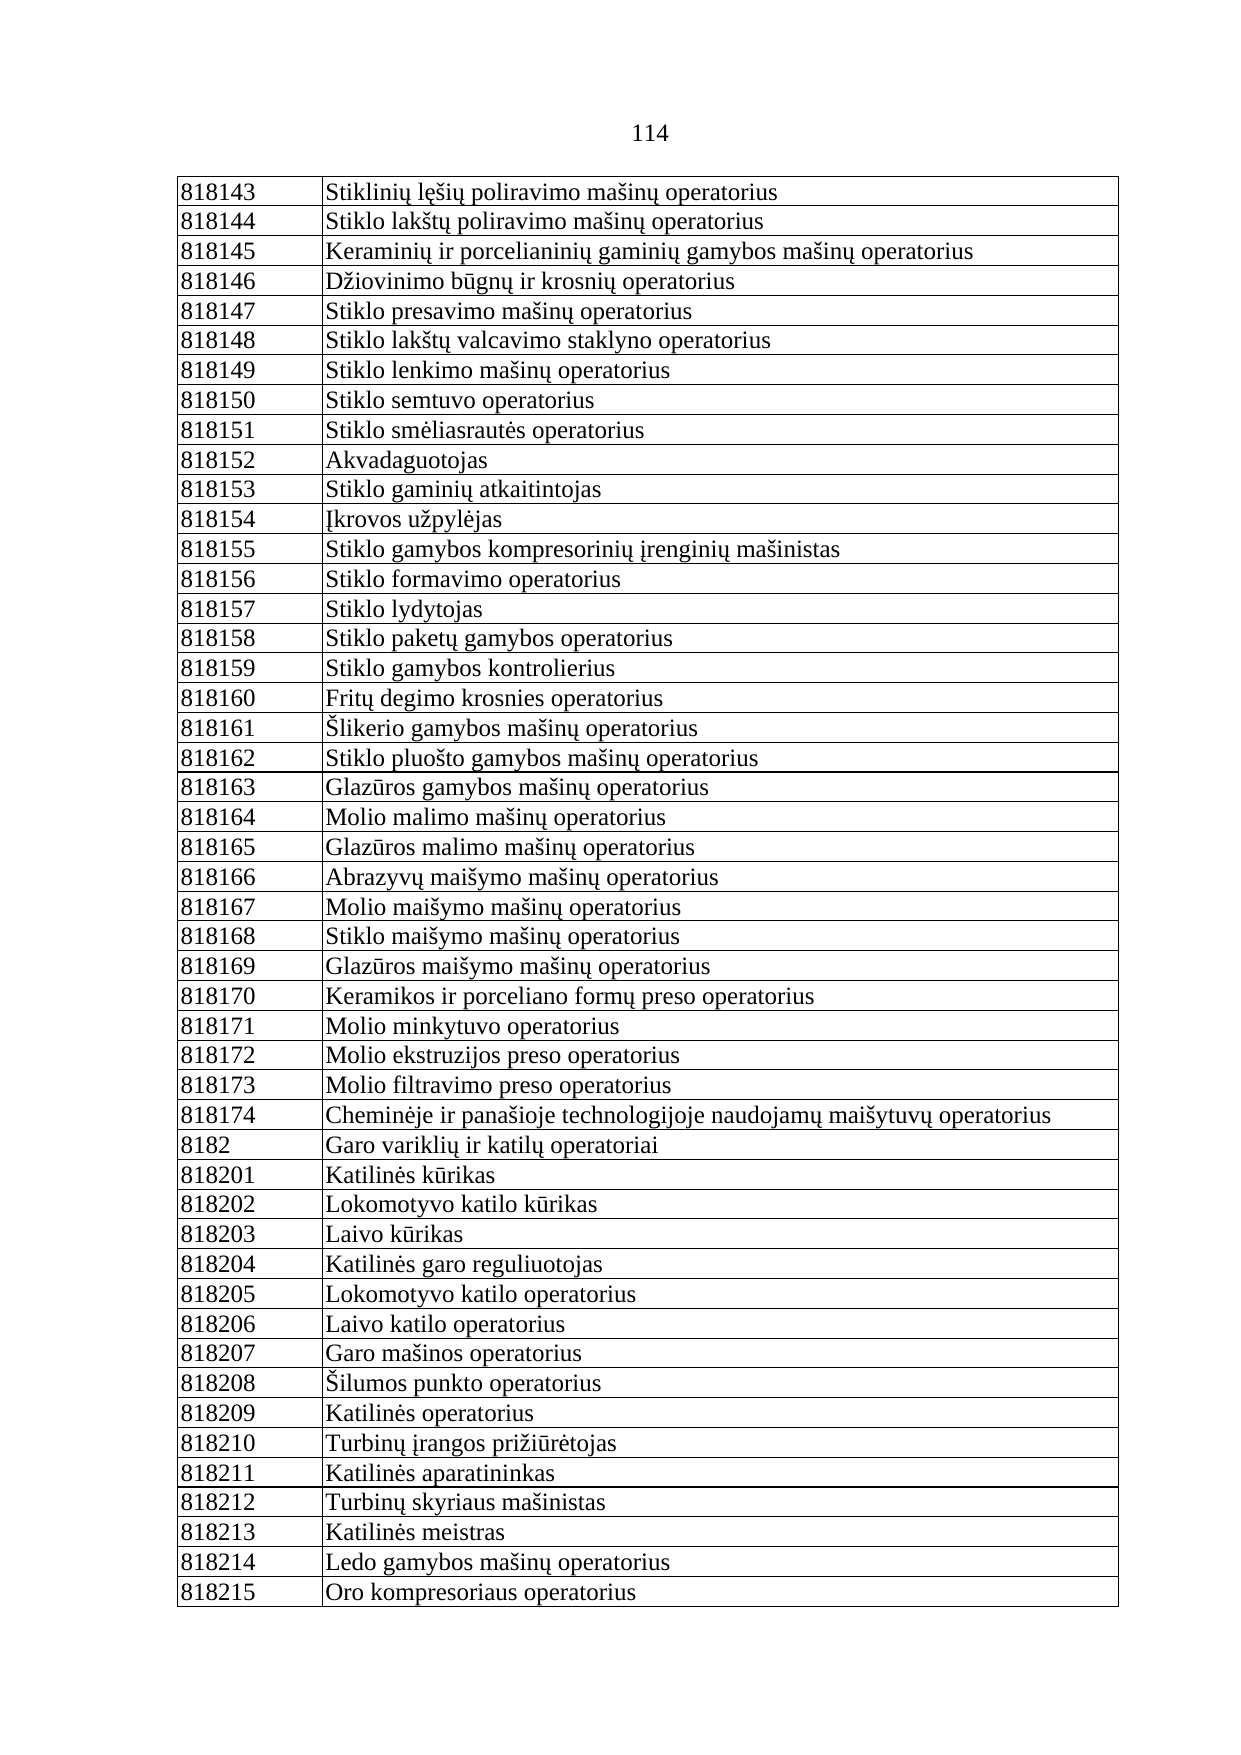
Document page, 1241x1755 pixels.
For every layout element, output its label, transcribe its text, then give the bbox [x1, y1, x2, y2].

table_cell Molio maišymo mašinų operatorius [323, 892, 1118, 920]
table_cell Stiklo presavimo mašinų operatorius [323, 296, 1118, 324]
table_cell 818215 [178, 1577, 322, 1606]
table_cell 818173 [178, 1070, 322, 1099]
table_cell 818148 [178, 326, 322, 354]
table_cell Molio malimo mašinų operatorius [323, 802, 1118, 831]
table_cell Ledo gamybos mašinų operatorius [323, 1547, 1118, 1576]
table_cell Stiklo lydytojas [323, 594, 1118, 622]
table_cell 818161 [178, 713, 322, 742]
table_cell 818172 [178, 1041, 322, 1069]
table_cell Oro kompresoriaus operatorius [323, 1577, 1118, 1606]
table_cell 818146 [178, 266, 322, 295]
table_cell Turbinų skyriaus mašinistas [323, 1488, 1118, 1516]
table_cell Akvadaguotojas [323, 445, 1118, 473]
table_cell 818164 [178, 802, 322, 831]
table_cell Stiklo smėliasrautės operatorius [323, 415, 1118, 444]
table_cell 818169 [178, 951, 322, 980]
table_cell Molio minkytuvo operatorius [323, 1011, 1118, 1039]
table_cell Katilinės operatorius [323, 1398, 1118, 1427]
table_cell Katilinės garo reguliuotojas [323, 1249, 1118, 1278]
table_cell Glazūros gamybos mašinų operatorius [323, 773, 1118, 801]
table_cell 818162 [178, 743, 322, 771]
table_cell Įkrovos užpylėjas [323, 504, 1118, 533]
table_cell Stiklo maišymo mašinų operatorius [323, 921, 1118, 950]
table_cell 818143 [178, 177, 322, 205]
table_cell 818207 [178, 1339, 322, 1367]
table_cell Stiklo pluošto gamybos mašinų operatorius [323, 743, 1118, 771]
table_cell Glazūros maišymo mašinų operatorius [323, 951, 1118, 980]
table_cell Stiklo semtuvo operatorius [323, 385, 1118, 414]
table_cell Katilinės aparatininkas [323, 1458, 1118, 1486]
table_cell Lokomotyvo katilo operatorius [323, 1279, 1118, 1308]
table_cell Stiklo gamybos kontrolierius [323, 653, 1118, 682]
table_cell 818165 [178, 832, 322, 861]
table_cell 818155 [178, 534, 322, 563]
table_cell 818203 [178, 1219, 322, 1248]
table_cell Garo mašinos operatorius [323, 1339, 1118, 1367]
table_cell 818170 [178, 981, 322, 1010]
table_cell 818149 [178, 355, 322, 384]
table_cell 818153 [178, 475, 322, 503]
table_cell Laivo kūrikas [323, 1219, 1118, 1248]
table_cell Stiklo lakštų poliravimo mašinų operatorius [323, 206, 1118, 235]
table_cell Laivo katilo operatorius [323, 1309, 1118, 1337]
table_cell 818202 [178, 1190, 322, 1218]
table_cell Stiklo lakštų valcavimo staklyno operatorius [323, 326, 1118, 354]
table_cell Turbinų įrangos prižiūrėtojas [323, 1428, 1118, 1457]
table_cell Stiklo gaminių atkaitintojas [323, 475, 1118, 503]
table_cell Keramikos ir porceliano formų preso operatorius [323, 981, 1118, 1010]
table_cell Keraminių ir porcelianinių gaminių gamybos mašinų operatorius [323, 236, 1118, 265]
table_cell 818174 [178, 1100, 322, 1129]
table_cell 818154 [178, 504, 322, 533]
table_cell Abrazyvų maišymo mašinų operatorius [323, 862, 1118, 891]
table_cell Stiklo lenkimo mašinų operatorius [323, 355, 1118, 384]
table_cell 818152 [178, 445, 322, 473]
table_cell 8182 [178, 1130, 322, 1159]
table_cell 818147 [178, 296, 322, 324]
table_cell 818171 [178, 1011, 322, 1039]
table_cell Džiovinimo būgnų ir krosnių operatorius [323, 266, 1118, 295]
table_cell 818158 [178, 624, 322, 652]
table_cell 818166 [178, 862, 322, 891]
table_cell Fritų degimo krosnies operatorius [323, 683, 1118, 712]
table_cell 818168 [178, 921, 322, 950]
table_cell Cheminėje ir panašioje technologijoje naudojamų maišytuvų operatorius [323, 1100, 1118, 1129]
table_cell 818160 [178, 683, 322, 712]
table_cell 818213 [178, 1517, 322, 1546]
table_cell Stiklo formavimo operatorius [323, 564, 1118, 593]
table_cell Molio filtravimo preso operatorius [323, 1070, 1118, 1099]
table_cell Katilinės meistras [323, 1517, 1118, 1546]
table_cell Stiklinių lęšių poliravimo mašinų operatorius [323, 177, 1118, 205]
table_cell 818156 [178, 564, 322, 593]
table_cell 818201 [178, 1160, 322, 1188]
table_cell 818150 [178, 385, 322, 414]
table_cell 818167 [178, 892, 322, 920]
table_cell 818212 [178, 1488, 322, 1516]
table_cell Lokomotyvo katilo kūrikas [323, 1190, 1118, 1218]
table_cell 818214 [178, 1547, 322, 1576]
table_cell 818163 [178, 773, 322, 801]
table_cell 818210 [178, 1428, 322, 1457]
table_cell Šlikerio gamybos mašinų operatorius [323, 713, 1118, 742]
table_cell Glazūros malimo mašinų operatorius [323, 832, 1118, 861]
table_cell Stiklo gamybos kompresorinių įrenginių mašinistas [323, 534, 1118, 563]
table_cell Garo variklių ir katilų operatoriai [323, 1130, 1118, 1159]
table_cell Molio ekstruzijos preso operatorius [323, 1041, 1118, 1069]
table_cell 818206 [178, 1309, 322, 1337]
table_cell 818205 [178, 1279, 322, 1308]
table_cell 818209 [178, 1398, 322, 1427]
table_cell 818145 [178, 236, 322, 265]
table_cell 818204 [178, 1249, 322, 1278]
table_cell Katilinės kūrikas [323, 1160, 1118, 1188]
table_cell 818211 [178, 1458, 322, 1486]
table_cell 818208 [178, 1368, 322, 1397]
table_cell 818159 [178, 653, 322, 682]
table_cell Stiklo paketų gamybos operatorius [323, 624, 1118, 652]
table_cell 818157 [178, 594, 322, 622]
table_cell 818151 [178, 415, 322, 444]
table_cell 818144 [178, 206, 322, 235]
table_cell Šilumos punkto operatorius [323, 1368, 1118, 1397]
